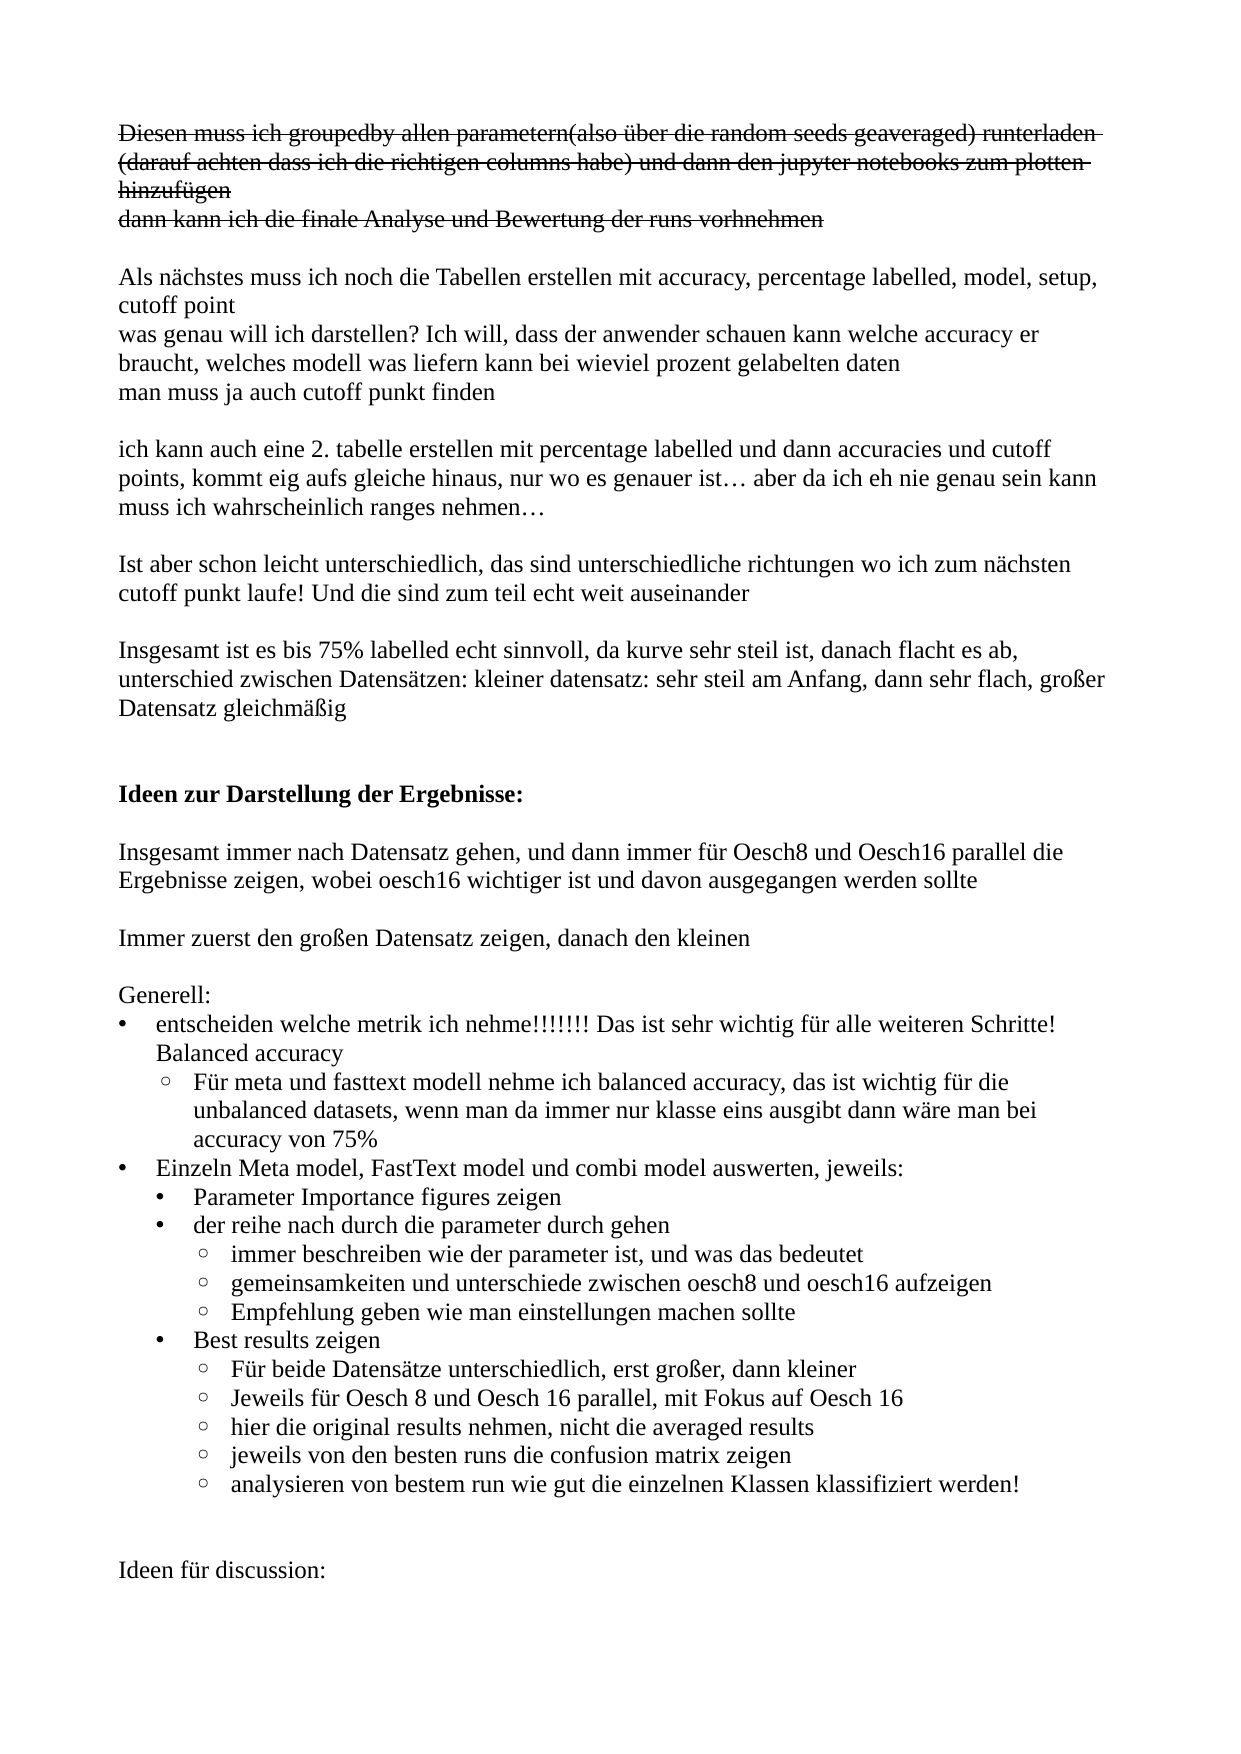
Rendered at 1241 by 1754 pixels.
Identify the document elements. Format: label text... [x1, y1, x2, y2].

list Parameter Importance figures zeigen [156, 1182, 1122, 1211]
list Best results zeigen [156, 1326, 1122, 1354]
list der reihe nach durch die parameter durch gehen [156, 1211, 1122, 1239]
list Empfehlung geben wie man einstellungen machen sollte [193, 1297, 1122, 1326]
list jeweils von den besten runs die confusion matrix zeigen [193, 1441, 1122, 1469]
list entscheiden welche metrik ich nehme!!!!!!! Das ist sehr wichtig für alle weiteren Schritte! Balanced accuracy [118, 1009, 1122, 1067]
text dann kann ich die finale Analyse und Bewertung der runs vorhnehmen [118, 204, 1122, 233]
text ich kann auch eine 2. tabelle erstellen mit percentage labelled und dann accuracies und cutoff points, kommt eig aufs gleiche hinaus, nur wo es genauer ist… aber da ich eh nie genau sein kann muss ich wahrscheinlich ranges nehmen… [118, 434, 1122, 521]
text Insgesamt immer nach Datensatz gehen, und dann immer für Oesch8 und Oesch16 parallel die Ergebnisse zeigen, wobei oesch16 wichtiger ist und davon ausgegangen werden sollte [118, 837, 1122, 894]
text Ist aber schon leicht unterschiedlich, das sind unterschiedliche richtungen wo ich zum nächsten cutoff punkt laufe! Und die sind zum teil echt weit auseinander [118, 549, 1122, 607]
text Diesen muss ich groupedby allen parametern(also über die random seeds geaveraged) runterladen (darauf achten dass ich die richtigen columns habe) und dann den jupyter notebooks zum plotten hinzufügen [118, 118, 1122, 204]
list Für meta und fasttext modell nehme ich balanced accuracy, das ist wichtig für die unbalanced datasets, wenn man da immer nur klasse eins ausgibt dann wäre man bei accuracy von 75% [156, 1067, 1122, 1153]
text was genau will ich darstellen? Ich will, dass der anwender schauen kann welche accuracy er braucht, welches modell was liefern kann bei wieviel prozent gelabelten daten [118, 319, 1122, 377]
text Ideen zur Darstellung der Ergebnisse: [118, 779, 1122, 808]
text Generell: [118, 981, 1122, 1009]
list Für beide Datensätze unterschiedlich, erst großer, dann kleiner [193, 1354, 1122, 1383]
text Insgesamt ist es bis 75% labelled echt sinnvoll, da kurve sehr steil ist, danach flacht es ab, unterschied zwischen Datensätzen: kleiner datensatz: sehr steil am Anfang, dann sehr flach, großer Datensatz gleichmäßig [118, 636, 1122, 722]
text Immer zuerst den großen Datensatz zeigen, danach den kleinen [118, 923, 1122, 952]
list hier die original results nehmen, nicht die averaged results [193, 1412, 1122, 1441]
list immer beschreiben wie der parameter ist, und was das bedeutet [193, 1239, 1122, 1268]
list Jeweils für Oesch 8 und Oesch 16 parallel, mit Fokus auf Oesch 16 [193, 1383, 1122, 1412]
list Einzeln Meta model, FastText model und combi model auswerten, jeweils: [118, 1153, 1122, 1182]
text Als nächstes muss ich noch die Tabellen erstellen mit accuracy, percentage labelled, model, setup, cutoff point [118, 262, 1122, 319]
text man muss ja auch cutoff punkt finden [118, 377, 1122, 406]
text Ideen für discussion: [118, 1556, 1122, 1584]
list gemeinsamkeiten und unterschiede zwischen oesch8 und oesch16 aufzeigen [193, 1268, 1122, 1297]
list analysieren von bestem run wie gut die einzelnen Klassen klassifiziert werden! [193, 1469, 1122, 1498]
